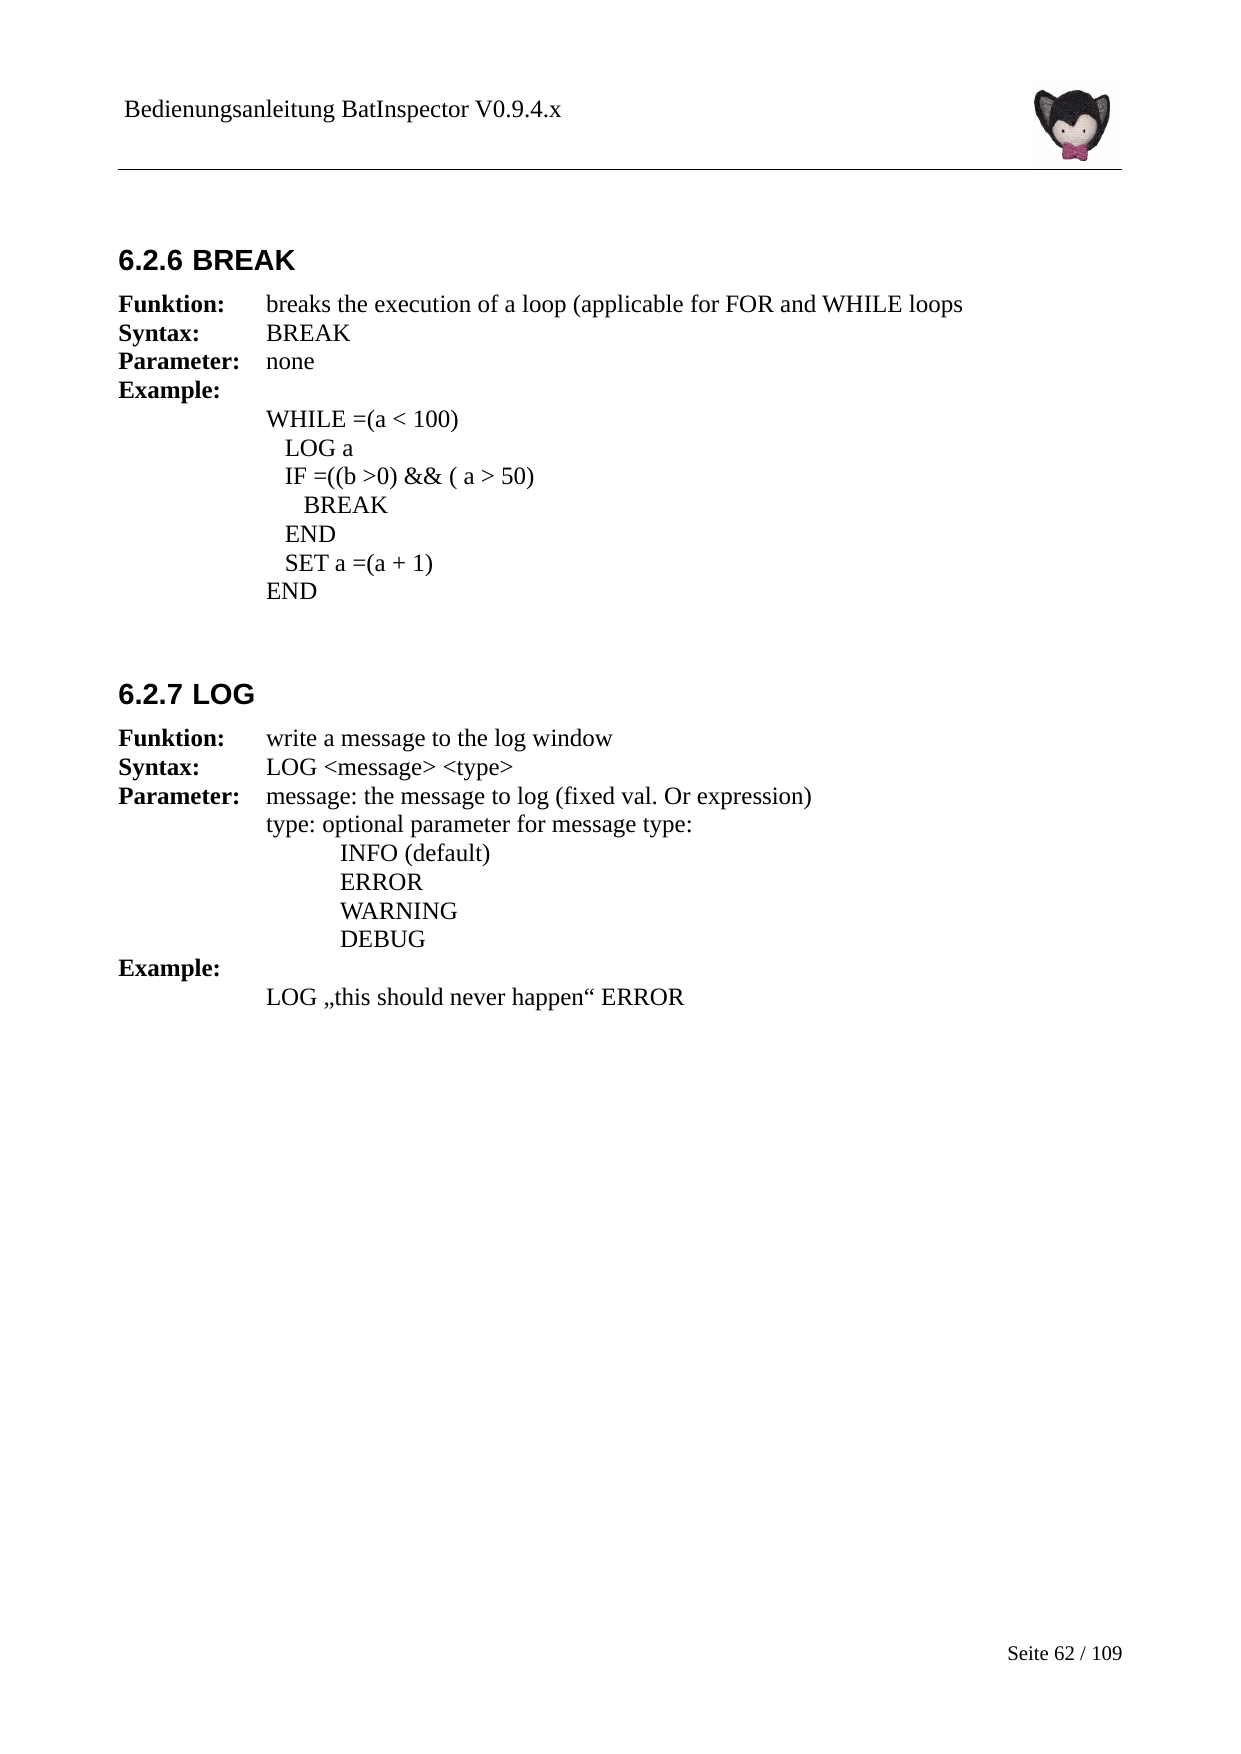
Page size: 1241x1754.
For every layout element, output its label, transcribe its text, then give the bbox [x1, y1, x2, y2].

text Funktion: breaks the execution of a loop (applicable for FOR and WHILE loops [118, 289, 1122, 318]
text IF =((b >0) && ( a > 50) [118, 461, 1122, 490]
text Syntax: LOG <message> <type> [118, 752, 1122, 781]
text WARNING [118, 896, 1122, 924]
subtitle LOG [118, 677, 1122, 711]
text END [118, 576, 1122, 605]
text LOG a [118, 433, 1122, 461]
text Parameter: none [118, 346, 1122, 375]
text SET a =(a + 1) [118, 548, 1122, 576]
subtitle BREAK [118, 243, 1122, 276]
picture [1030, 80, 1119, 169]
text Funktion: write a message to the log window [118, 723, 1122, 752]
text END [118, 519, 1122, 548]
text Example: WHILE =(a < 100) [118, 375, 1122, 433]
text Syntax: BREAK [118, 318, 1122, 346]
text BREAK [118, 490, 1122, 519]
text Example: LOG „this should never happen“ ERROR [118, 953, 1122, 1011]
text DEBUG [118, 924, 1122, 953]
text Parameter: message: the message to log (fixed val. Or expression) type: optional parameter for message type: INFO (default) ERROR [118, 781, 1122, 896]
